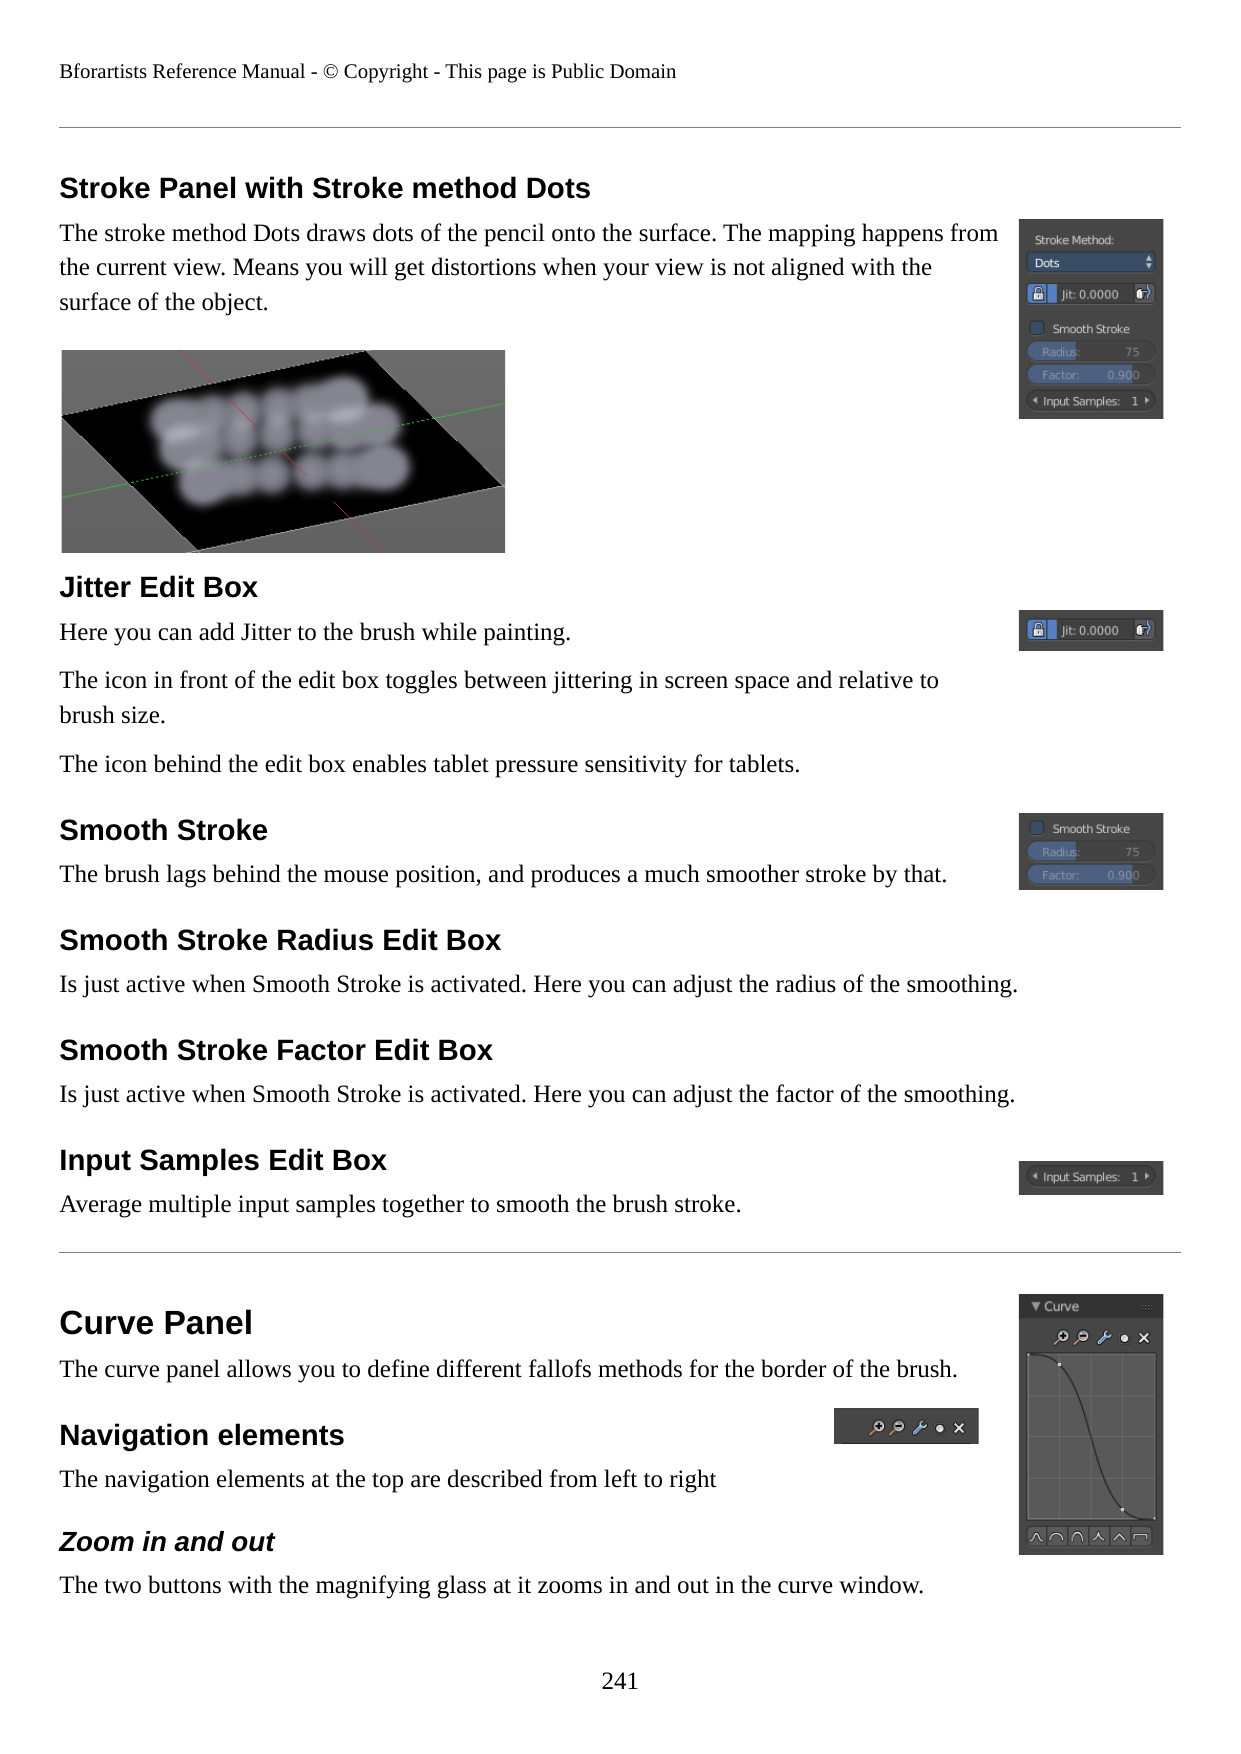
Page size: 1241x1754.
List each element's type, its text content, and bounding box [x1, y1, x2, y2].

text Is just active when Smooth Stroke is activated. Here you can adjust the factor of the smoothing. [59, 1079, 1181, 1108]
subtitle [1164, 1303, 1181, 1341]
picture [1018, 1294, 1164, 1555]
text The icon in front of the edit box toggles between jittering in screen space and relative to brush size. [59, 666, 1181, 729]
text The icon behind the edit box enables tablet pressure sensitivity for tablets. [59, 749, 1181, 778]
picture [834, 1408, 979, 1444]
picture [61, 350, 506, 553]
text The navigation elements at the top are described from left to right [59, 1464, 1018, 1493]
subtitle Stroke Panel with Stroke method Dots [59, 171, 1181, 205]
subtitle Navigation elements [59, 1418, 1018, 1451]
text The brush lags behind the mouse position, and produces a much smoother stroke by that. [59, 859, 1018, 888]
subtitle Input Samples Edit Box [59, 1142, 1181, 1176]
text Here you can add Jitter to the brush while painting. [59, 617, 1018, 645]
subtitle Jitter Edit Box [59, 568, 1181, 604]
text The stroke method Dots draws dots of the pencil onto the surface. The mapping happens from the current view. Means you will get distortions when your view is not aligned with the surface of the object. [59, 218, 1181, 315]
picture [1018, 1161, 1164, 1195]
picture [1018, 219, 1164, 419]
subtitle Smooth Stroke [59, 813, 1018, 847]
subtitle Smooth Stroke Radius Edit Box [59, 923, 1181, 956]
text The curve panel allows you to define different fallofs methods for the border of the brush. [59, 1354, 1018, 1383]
subtitle [1164, 1418, 1181, 1451]
subtitle Zoom in and out [59, 1525, 1181, 1557]
subtitle Curve Panel [59, 1303, 1018, 1341]
picture [1018, 610, 1164, 651]
subtitle Smooth Stroke Factor Edit Box [59, 1033, 1181, 1066]
picture [1018, 813, 1164, 890]
text Average multiple input samples together to smooth the brush stroke. [59, 1189, 1181, 1217]
text Is just active when Smooth Stroke is activated. Here you can adjust the radius of the smoothing. [59, 969, 1181, 998]
text The two buttons with the magnifying glass at it zooms in and out in the curve window. [59, 1570, 1181, 1598]
subtitle [1164, 813, 1181, 847]
